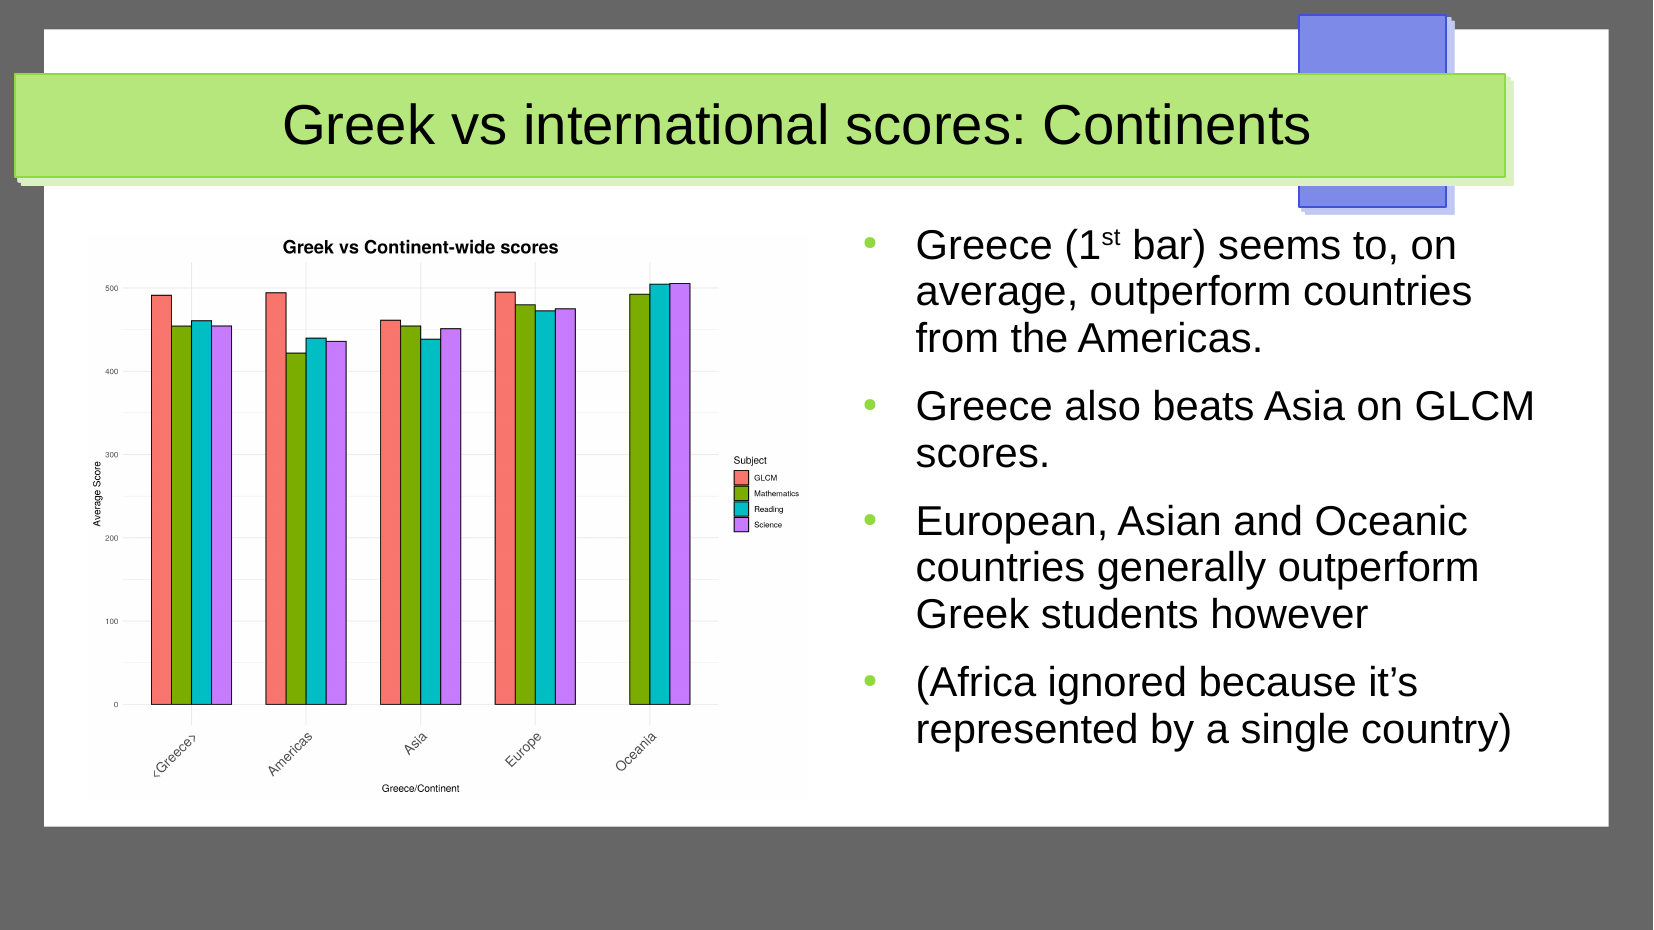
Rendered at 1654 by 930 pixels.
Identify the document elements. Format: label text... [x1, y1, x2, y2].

title Greek vs international scores: Continents [88, 73, 1506, 178]
picture [88, 235, 809, 799]
list Greece (1st bar) seems to, on average, outperform countries from the Americas. Greece also beats Asia on GLCM scores. European, Asian and Oceanic countries generally outperform Greek students however (Africa ignored because it’s represented by a single country) [844, 221, 1566, 812]
